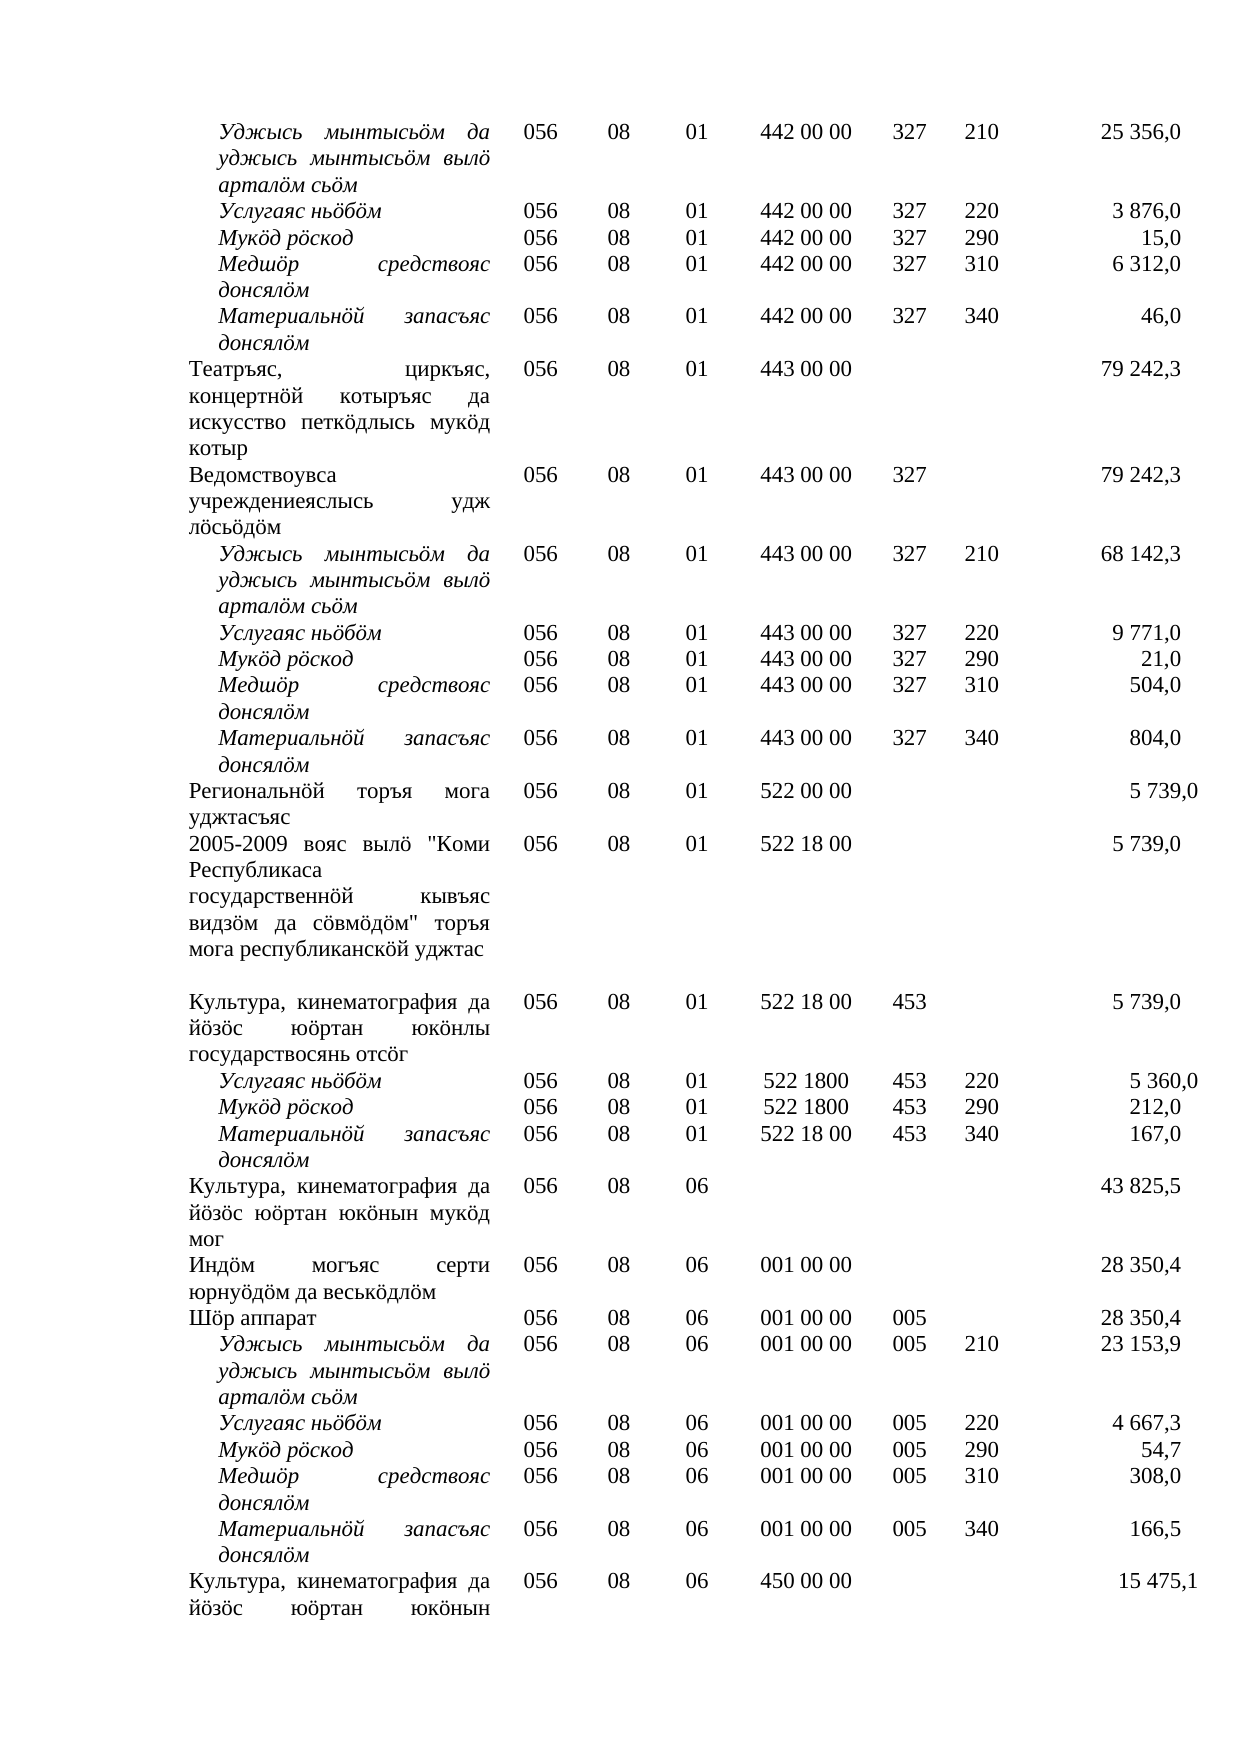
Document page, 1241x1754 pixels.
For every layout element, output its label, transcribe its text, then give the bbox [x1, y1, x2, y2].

table_cell 4 667,3 [1021, 1410, 1209, 1436]
table_cell 5 739,0 [1021, 830, 1209, 988]
table_cell 001 00 00 [736, 1304, 876, 1330]
table_cell 056 [501, 777, 579, 830]
table_cell 5 360,0 [1021, 1067, 1209, 1093]
table_cell 3 876,0 [1021, 197, 1209, 223]
table_cell [876, 1568, 942, 1620]
table_cell 01 [658, 830, 736, 988]
table_cell 6 312,0 [1021, 250, 1209, 303]
table_cell [736, 1172, 876, 1251]
table_cell [943, 1304, 1021, 1330]
table_cell 056 [501, 1120, 579, 1172]
table_cell 06 [658, 1568, 736, 1620]
table_cell Ведомствоувса учреждениеяслысь удж лöсьöдöм [177, 461, 501, 540]
table_cell 443 00 00 [736, 540, 876, 619]
table_cell 327 [876, 118, 942, 197]
table_cell 453 [876, 1067, 942, 1093]
table_cell 327 [876, 303, 942, 355]
table_cell 327 [876, 540, 942, 619]
table_cell 001 00 00 [736, 1410, 876, 1436]
table_cell 001 00 00 [736, 1330, 876, 1409]
table_cell Уджысь мынтысьöм да уджысь мынтысьöм вылö арталöм сьöм [177, 118, 501, 197]
table_cell 453 [876, 988, 942, 1067]
table_cell 220 [943, 619, 1021, 645]
table_cell 01 [658, 619, 736, 645]
table_cell 056 [501, 1172, 579, 1251]
table_cell 15 475,1 [1021, 1568, 1209, 1620]
table_cell Медшöр средствояс донсялöм [177, 1462, 501, 1515]
table_cell 06 [658, 1515, 736, 1568]
table_cell [943, 1172, 1021, 1251]
table_cell 28 350,4 [1021, 1251, 1209, 1304]
table_cell 08 [580, 118, 658, 197]
table_cell [876, 777, 942, 830]
table_cell 056 [501, 619, 579, 645]
table_cell 327 [876, 197, 942, 223]
table_cell 01 [658, 724, 736, 777]
table_cell Материальнöй запасъяс донсялöм [177, 1120, 501, 1172]
table_cell 08 [580, 224, 658, 250]
table_cell 9 771,0 [1021, 619, 1209, 645]
table_cell 28 350,4 [1021, 1304, 1209, 1330]
table_cell 08 [580, 197, 658, 223]
table_cell 005 [876, 1410, 942, 1436]
table_cell Мукöд рöскод [177, 224, 501, 250]
table_cell 442 00 00 [736, 303, 876, 355]
table_cell 08 [580, 540, 658, 619]
table_cell 08 [580, 988, 658, 1067]
table_cell 001 00 00 [736, 1515, 876, 1568]
table_cell 166,5 [1021, 1515, 1209, 1568]
table_cell 08 [580, 1330, 658, 1409]
table_cell 08 [580, 1568, 658, 1620]
table_cell 056 [501, 830, 579, 988]
table_cell 08 [580, 777, 658, 830]
table_cell 06 [658, 1436, 736, 1462]
table_cell 522 1800 [736, 1067, 876, 1093]
table_cell 21,0 [1021, 645, 1209, 672]
table_cell 25 356,0 [1021, 118, 1209, 197]
table_cell 443 00 00 [736, 619, 876, 645]
table_cell 327 [876, 724, 942, 777]
table_cell 056 [501, 118, 579, 197]
table_cell 443 00 00 [736, 645, 876, 672]
table_cell 290 [943, 1093, 1021, 1119]
table_cell 001 00 00 [736, 1436, 876, 1462]
table_cell 001 00 00 [736, 1251, 876, 1304]
table_cell 310 [943, 1462, 1021, 1515]
table_cell 453 [876, 1120, 942, 1172]
table_cell Региональнöй торъя мога уджтасъяс [177, 777, 501, 830]
table_cell 290 [943, 224, 1021, 250]
table_cell 01 [658, 645, 736, 672]
table_cell 01 [658, 197, 736, 223]
table_cell 340 [943, 1120, 1021, 1172]
table_cell 005 [876, 1436, 942, 1462]
table_cell 08 [580, 1304, 658, 1330]
table_cell 210 [943, 118, 1021, 197]
table_cell 453 [876, 1093, 942, 1119]
table_cell 06 [658, 1462, 736, 1515]
table_cell 005 [876, 1515, 942, 1568]
table_cell 06 [658, 1172, 736, 1251]
table_cell 442 00 00 [736, 250, 876, 303]
table_cell Материальнöй запасъяс донсялöм [177, 303, 501, 355]
table_cell 056 [501, 988, 579, 1067]
table_cell 327 [876, 461, 942, 540]
table_cell 450 00 00 [736, 1568, 876, 1620]
table_cell 79 242,3 [1021, 461, 1209, 540]
table_cell 056 [501, 355, 579, 461]
table_cell 220 [943, 1410, 1021, 1436]
table_cell 804,0 [1021, 724, 1209, 777]
table_cell 15,0 [1021, 224, 1209, 250]
table_cell 522 18 00 [736, 988, 876, 1067]
table_cell Услугаяс ньöбöм [177, 1067, 501, 1093]
table_cell 01 [658, 988, 736, 1067]
table_cell [876, 1172, 942, 1251]
table_cell 01 [658, 1093, 736, 1119]
table_cell [876, 1251, 942, 1304]
table_cell 68 142,3 [1021, 540, 1209, 619]
table_cell 01 [658, 118, 736, 197]
table_cell 056 [501, 1330, 579, 1409]
table_cell 442 00 00 [736, 118, 876, 197]
table_cell 056 [501, 224, 579, 250]
table_cell 08 [580, 830, 658, 988]
table_cell 43 825,5 [1021, 1172, 1209, 1251]
table_cell 08 [580, 645, 658, 672]
table_cell 01 [658, 461, 736, 540]
table_cell Уджысь мынтысьöм да уджысь мынтысьöм вылö арталöм сьöм [177, 540, 501, 619]
table_cell 08 [580, 672, 658, 724]
table_cell 308,0 [1021, 1462, 1209, 1515]
table_cell 08 [580, 724, 658, 777]
table_cell 310 [943, 672, 1021, 724]
table_cell 08 [580, 355, 658, 461]
table_cell 212,0 [1021, 1093, 1209, 1119]
table_cell Мукöд рöскод [177, 645, 501, 672]
table_cell [943, 988, 1021, 1067]
table_cell 056 [501, 461, 579, 540]
table_cell 08 [580, 1436, 658, 1462]
table_cell Услугаяс ньöбöм [177, 197, 501, 223]
table_cell 005 [876, 1304, 942, 1330]
table_cell 340 [943, 724, 1021, 777]
table_cell 79 242,3 [1021, 355, 1209, 461]
table_cell 06 [658, 1251, 736, 1304]
table_cell 167,0 [1021, 1120, 1209, 1172]
table_cell Услугаяс ньöбöм [177, 1410, 501, 1436]
table_cell Шöр аппарат [177, 1304, 501, 1330]
table_cell 442 00 00 [736, 224, 876, 250]
table_cell 01 [658, 1120, 736, 1172]
table_cell [943, 1251, 1021, 1304]
table_cell 2005-2009 вояс вылö "Коми Республикаса государственнöй кывъяс видзöм да сöвмöдöм" торъя мога республиканскöй уджтас [177, 830, 501, 988]
table_cell 06 [658, 1304, 736, 1330]
table_cell 08 [580, 1462, 658, 1515]
table_cell 005 [876, 1330, 942, 1409]
table_cell 056 [501, 645, 579, 672]
table_cell Культура, кинематография да йöзöс юöртан юкöнын мукöд мог [177, 1172, 501, 1251]
table_cell 08 [580, 1120, 658, 1172]
table_cell 443 00 00 [736, 461, 876, 540]
table_cell [943, 777, 1021, 830]
table_cell 5 739,0 [1021, 988, 1209, 1067]
table_cell 310 [943, 250, 1021, 303]
table_cell 01 [658, 672, 736, 724]
table_cell 5 739,0 [1021, 777, 1209, 830]
table_cell Индöм могъяс серти юрнуöдöм да веськöдлöм [177, 1251, 501, 1304]
table_cell 06 [658, 1410, 736, 1436]
table_cell 290 [943, 1436, 1021, 1462]
table_cell 005 [876, 1462, 942, 1515]
table_cell Материальнöй запасъяс донсялöм [177, 1515, 501, 1568]
table_cell 08 [580, 619, 658, 645]
table_cell 522 18 00 [736, 1120, 876, 1172]
table_cell 01 [658, 303, 736, 355]
table_cell [943, 830, 1021, 988]
table_cell 220 [943, 1067, 1021, 1093]
table_cell 327 [876, 645, 942, 672]
table_cell 220 [943, 197, 1021, 223]
table_cell 001 00 00 [736, 1462, 876, 1515]
table_cell 08 [580, 1067, 658, 1093]
table_cell 01 [658, 540, 736, 619]
table_cell 522 00 00 [736, 777, 876, 830]
table_cell Культура, кинематография да йöзöс юöртан юкöнын [177, 1568, 501, 1620]
table_cell 056 [501, 724, 579, 777]
table_cell 056 [501, 672, 579, 724]
table_cell 23 153,9 [1021, 1330, 1209, 1409]
table_cell 056 [501, 250, 579, 303]
table_cell Мукöд рöскод [177, 1093, 501, 1119]
table_cell Театръяс, циркъяс, концертнöй котыръяс да искусство петкöдлысь мукöд котыр [177, 355, 501, 461]
table_cell Медшöр средствояс донсялöм [177, 250, 501, 303]
table_cell [943, 461, 1021, 540]
table_cell 442 00 00 [736, 197, 876, 223]
table_cell 056 [501, 1568, 579, 1620]
table_cell 056 [501, 540, 579, 619]
table_cell 056 [501, 1462, 579, 1515]
table_cell 06 [658, 1330, 736, 1409]
table_cell 340 [943, 1515, 1021, 1568]
table_cell 522 1800 [736, 1093, 876, 1119]
table_cell [943, 1568, 1021, 1620]
table_cell 08 [580, 461, 658, 540]
table_cell 504,0 [1021, 672, 1209, 724]
table_cell [943, 355, 1021, 461]
table_cell 443 00 00 [736, 724, 876, 777]
table_cell Медшöр средствояс донсялöм [177, 672, 501, 724]
table_cell 327 [876, 672, 942, 724]
table_cell 01 [658, 224, 736, 250]
table_cell 290 [943, 645, 1021, 672]
table_cell 056 [501, 1436, 579, 1462]
table_cell 01 [658, 250, 736, 303]
table_cell 056 [501, 1410, 579, 1436]
table_cell 443 00 00 [736, 355, 876, 461]
table_cell 54,7 [1021, 1436, 1209, 1462]
table_cell 443 00 00 [736, 672, 876, 724]
table_cell [876, 355, 942, 461]
table_cell 01 [658, 1067, 736, 1093]
table_cell [876, 830, 942, 988]
table_cell 01 [658, 355, 736, 461]
table_cell 08 [580, 303, 658, 355]
table_cell 327 [876, 224, 942, 250]
table_cell Материальнöй запасъяс донсялöм [177, 724, 501, 777]
table_cell 056 [501, 197, 579, 223]
table_cell Культура, кинематография да йöзöс юöртан юкöнлы государствосянь отсöг [177, 988, 501, 1067]
table_cell 522 18 00 [736, 830, 876, 988]
table_cell 056 [501, 303, 579, 355]
table_cell 056 [501, 1251, 579, 1304]
table_cell 46,0 [1021, 303, 1209, 355]
table_cell 08 [580, 1515, 658, 1568]
table_cell 056 [501, 1093, 579, 1119]
table_cell 210 [943, 540, 1021, 619]
table_cell 056 [501, 1515, 579, 1568]
table_cell Уджысь мынтысьöм да уджысь мынтысьöм вылö арталöм сьöм [177, 1330, 501, 1409]
table_cell 056 [501, 1067, 579, 1093]
table_cell Мукöд рöскод [177, 1436, 501, 1462]
table_cell 327 [876, 250, 942, 303]
table_cell 08 [580, 1172, 658, 1251]
table_cell 08 [580, 1410, 658, 1436]
table_cell 01 [658, 777, 736, 830]
table_cell 08 [580, 250, 658, 303]
table_cell 340 [943, 303, 1021, 355]
table_cell 08 [580, 1251, 658, 1304]
table_cell 056 [501, 1304, 579, 1330]
table_cell 08 [580, 1093, 658, 1119]
table_cell 210 [943, 1330, 1021, 1409]
table_cell 327 [876, 619, 942, 645]
table_cell Услугаяс ньöбöм [177, 619, 501, 645]
